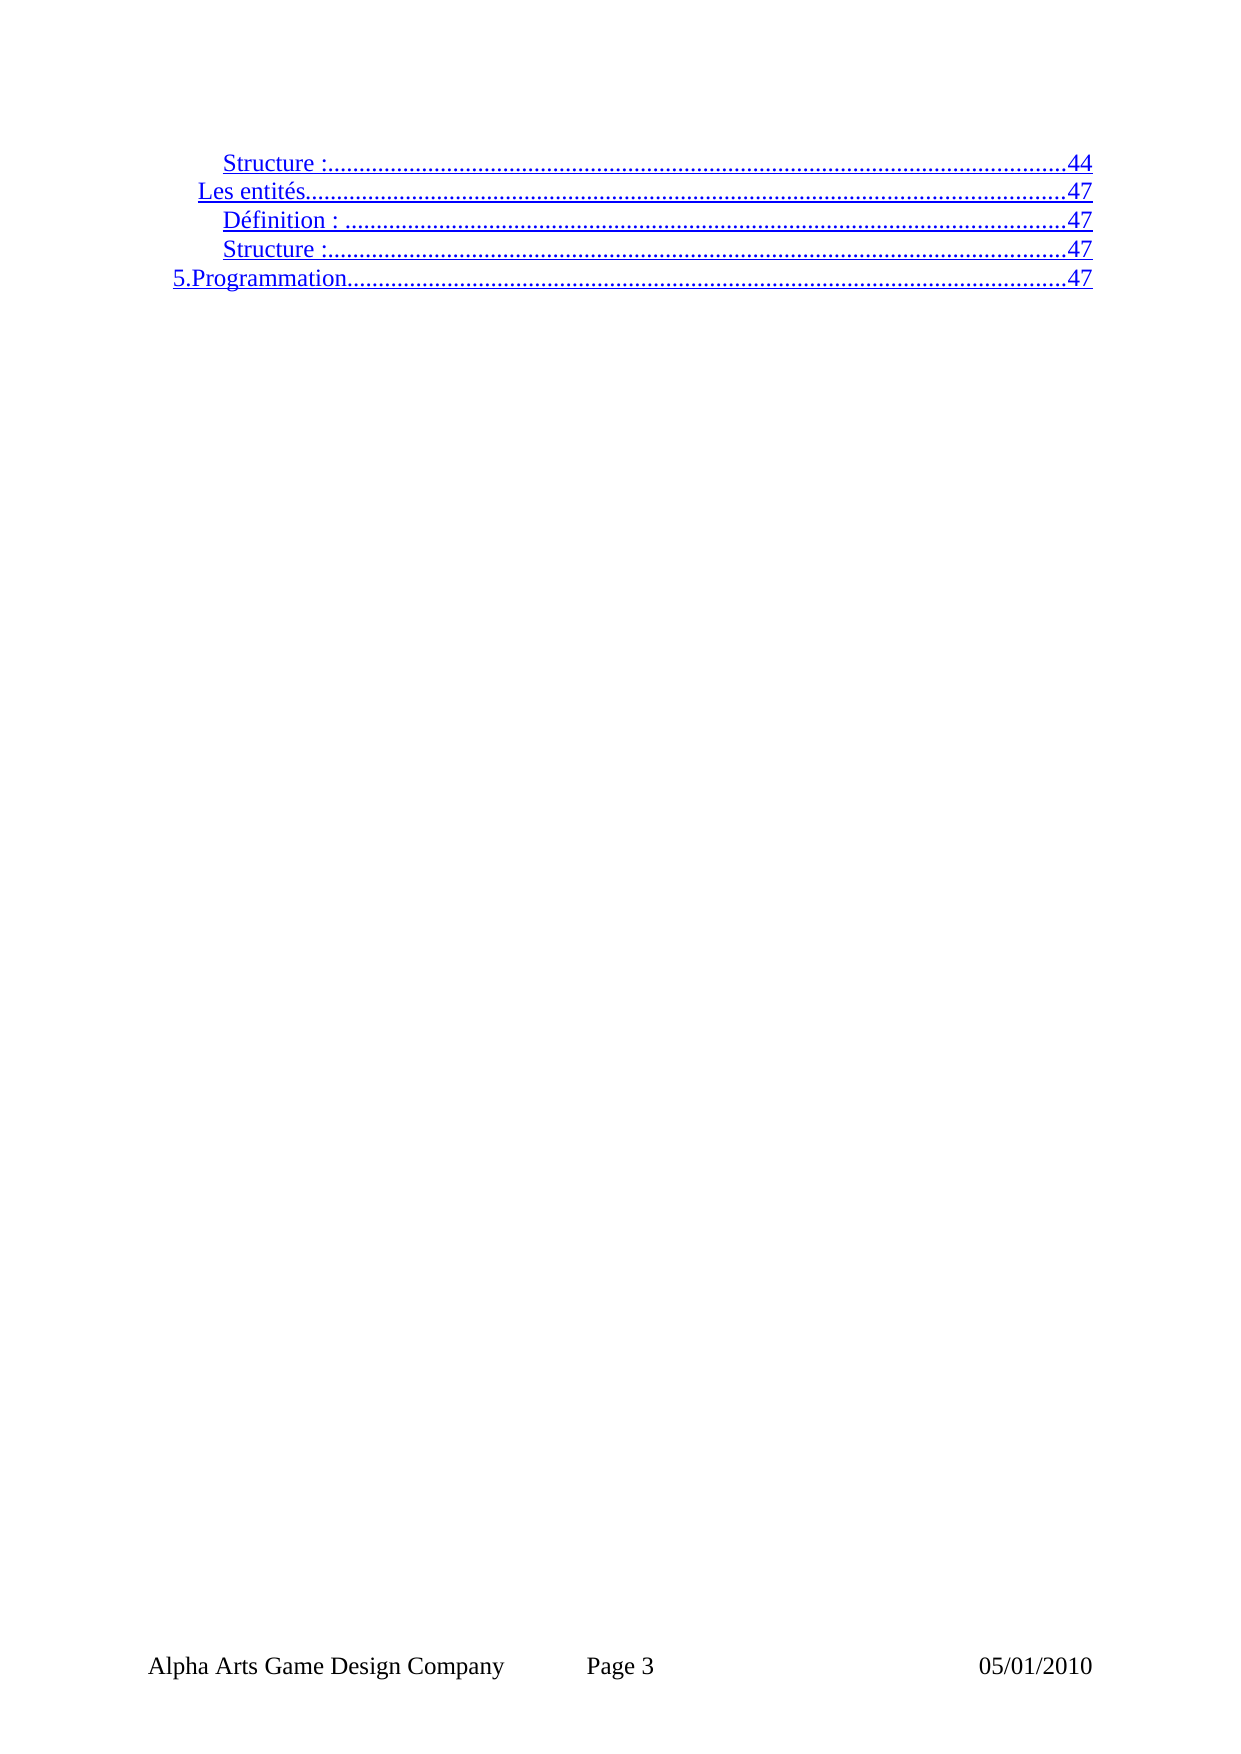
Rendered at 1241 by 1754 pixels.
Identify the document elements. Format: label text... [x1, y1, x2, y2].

text Structure : 47 [223, 234, 1092, 259]
text Définition : 47 [223, 205, 1092, 230]
text Structure : 44 [223, 148, 1092, 173]
text 5.Programmation 47 [173, 263, 1092, 288]
text Les entités 47 [198, 176, 1092, 201]
